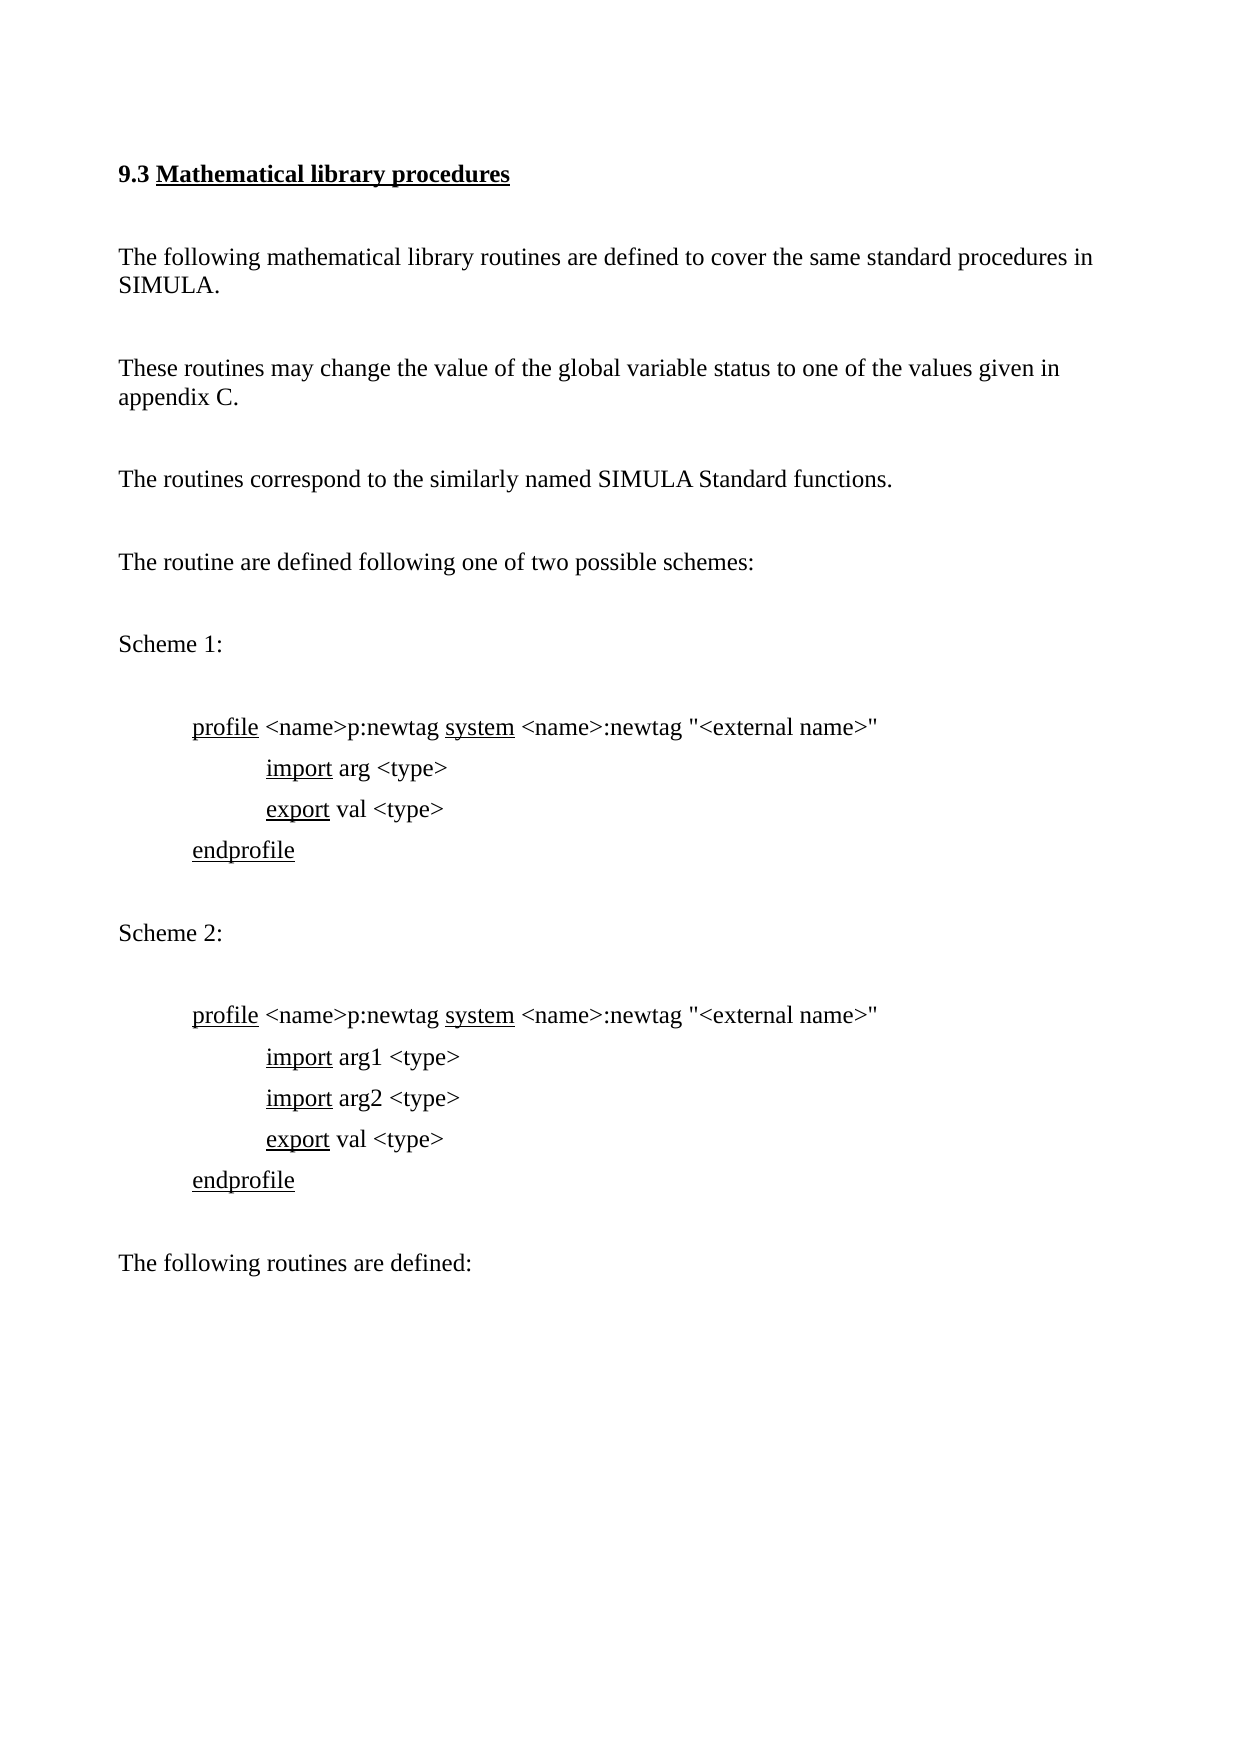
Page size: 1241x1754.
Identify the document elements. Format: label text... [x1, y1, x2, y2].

text profile <name>p:newtag system <name>:newtag "<external name>" [118, 712, 1122, 741]
text endprofile [118, 836, 1122, 864]
text The following mathematical library routines are defined to cover the same standard procedures in SIMULA. [118, 242, 1122, 299]
text profile <name>p:newtag system <name>:newtag "<external name>" [118, 1001, 1122, 1029]
text These routines may change the value of the global variable status to one of the values given in appendix C. [118, 353, 1122, 411]
text import arg2 <type> [118, 1083, 1122, 1112]
text import arg <type> [118, 753, 1122, 782]
text endprofile [118, 1166, 1122, 1194]
text The following routines are defined: [118, 1248, 1122, 1277]
text import arg1 <type> [118, 1042, 1122, 1071]
text Scheme 2: [118, 918, 1122, 947]
text The routine are defined following one of two possible schemes: [118, 547, 1122, 576]
text 9.3 Mathematical library procedures [118, 159, 1122, 188]
text export val <type> [118, 794, 1122, 823]
text export val <type> [118, 1124, 1122, 1153]
text Scheme 1: [118, 629, 1122, 658]
text The routines correspond to the similarly named SIMULA Standard functions. [118, 464, 1122, 493]
